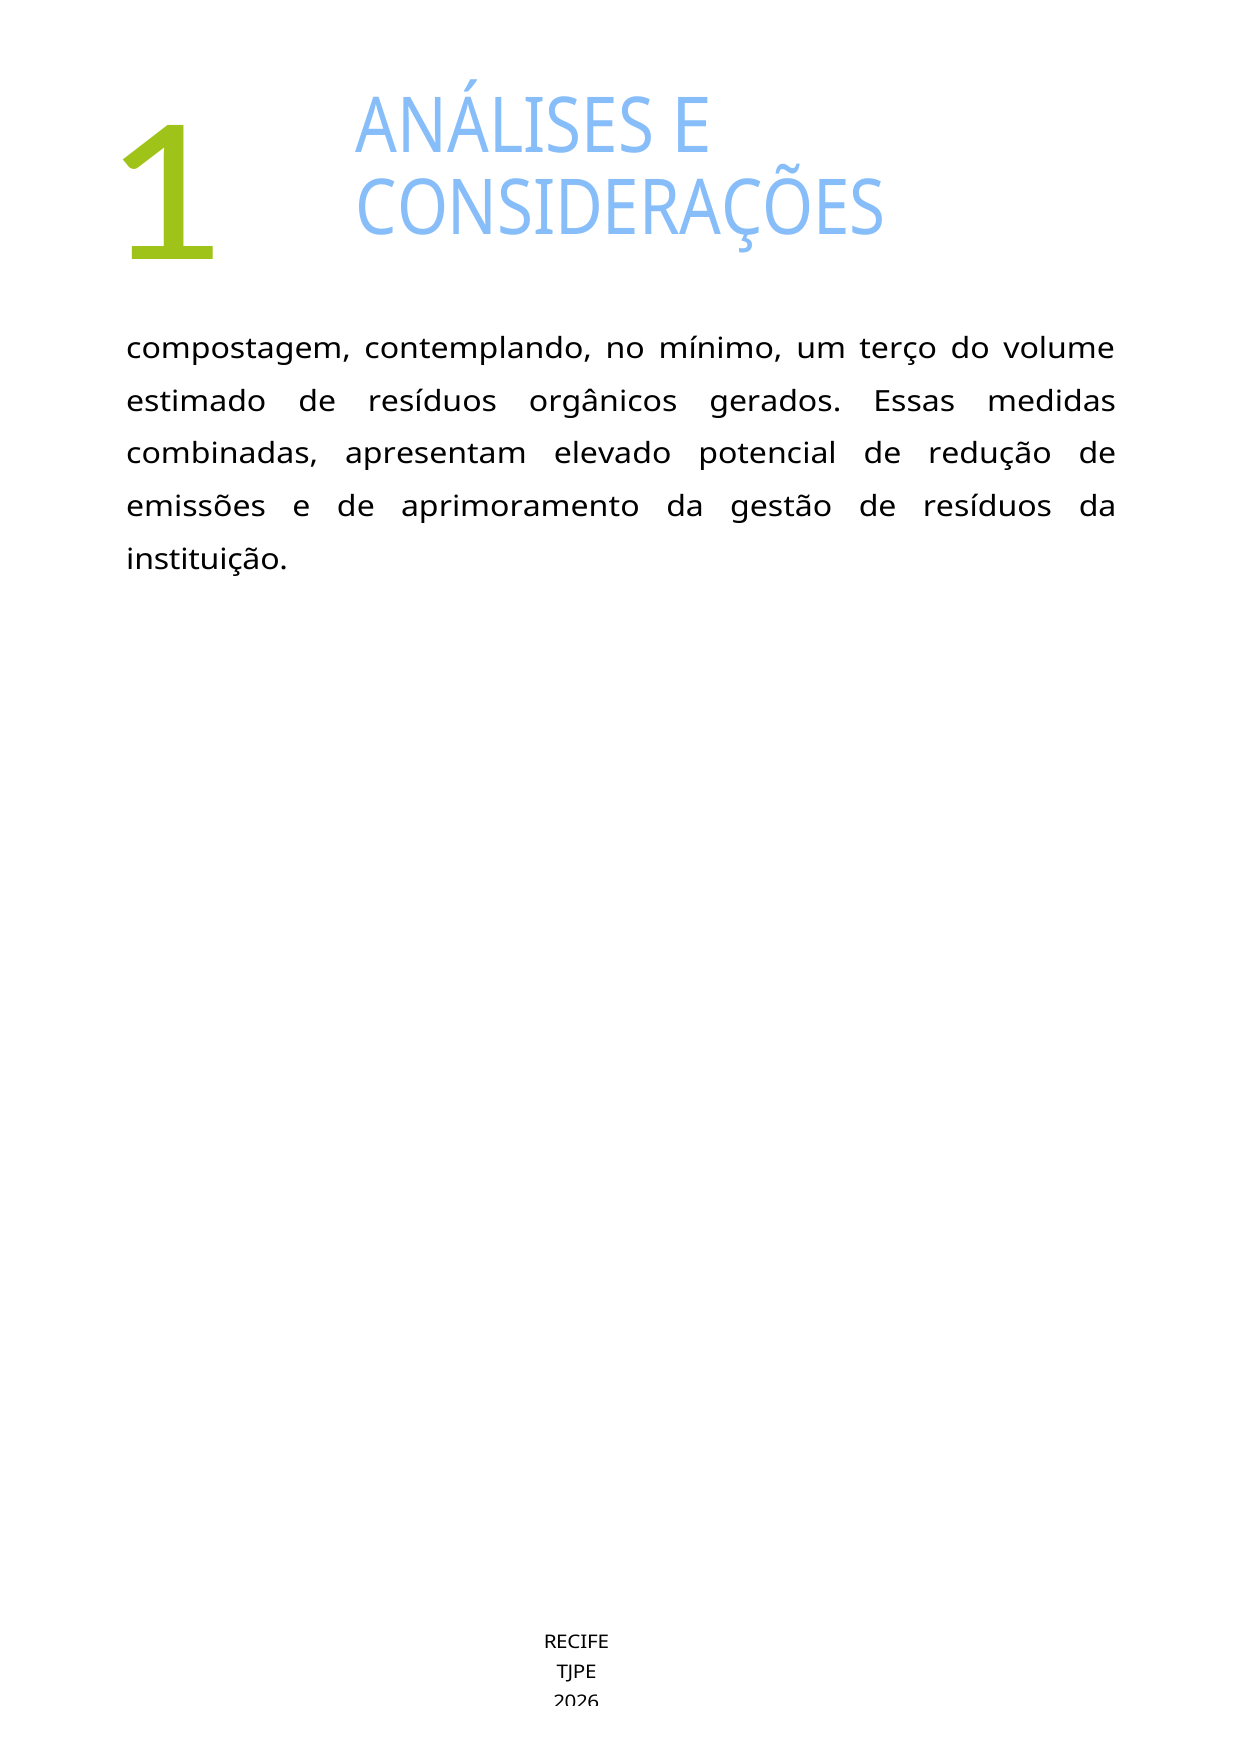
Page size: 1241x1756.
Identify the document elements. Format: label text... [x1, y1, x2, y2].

text compostagem, contemplando, no mínimo, um terço do volume estimado de resíduos orgânicos gerados. Essas medidas combinadas, apresentam elevado potencial de redução de emissões e de aprimoramento da gestão de resíduos da instituição. [126, 327, 1116, 578]
